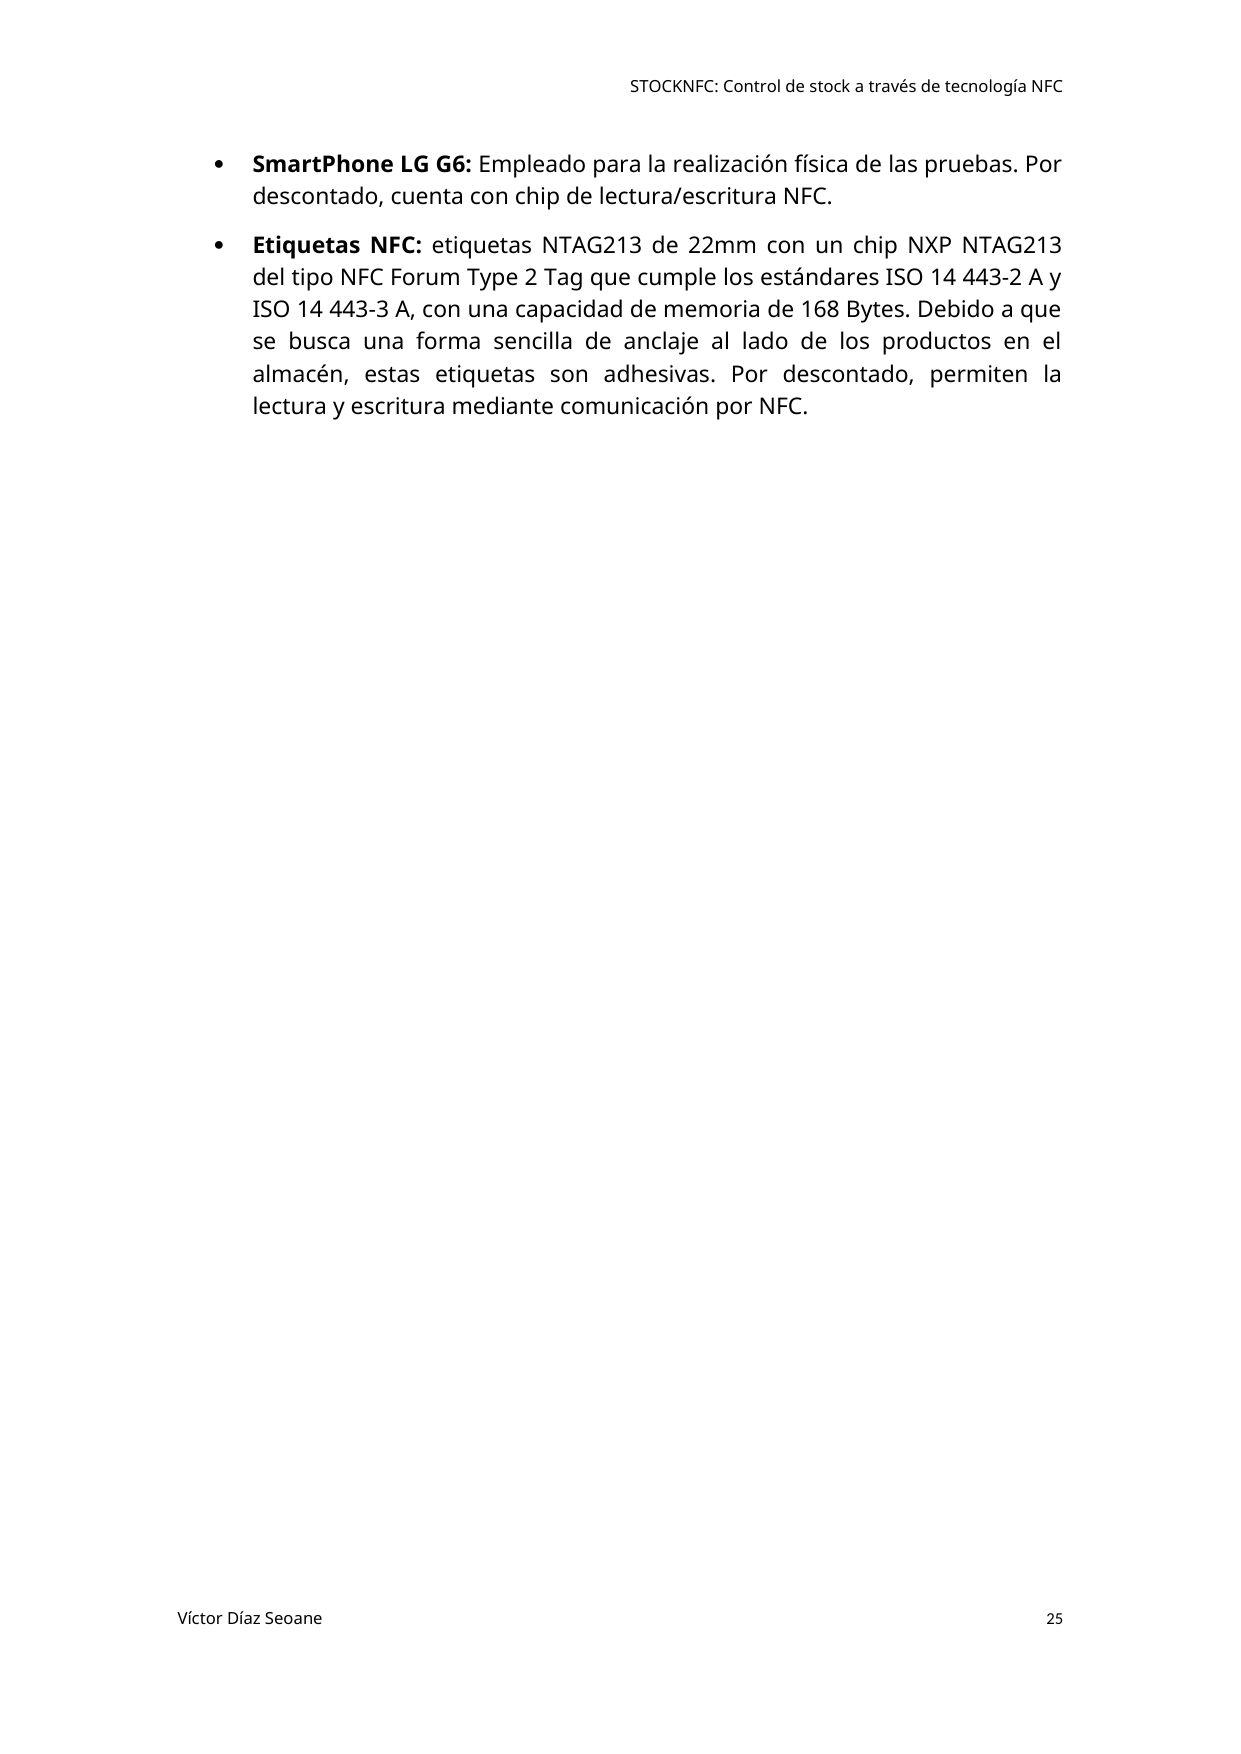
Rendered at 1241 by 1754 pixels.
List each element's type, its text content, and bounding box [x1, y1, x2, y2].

list Etiquetas NFC: etiquetas NTAG213 de 22mm con un chip NXP NTAG213 del tipo NFC Forum Type 2 Tag que cumple los estándares ISO 14 443-2 A y ISO 14 443-3 A, con una capacidad de memoria de 168 Bytes. Debido a que se busca una forma sencilla de anclaje al lado de los productos en el almacén, estas etiquetas son adhesivas. Por descontado, permiten la lectura y escritura mediante comunicación por NFC. [215, 229, 1063, 421]
list SmartPhone LG G6: Empleado para la realización física de las pruebas. Por descontado, cuenta con chip de lectura/escritura NFC. [215, 148, 1063, 211]
